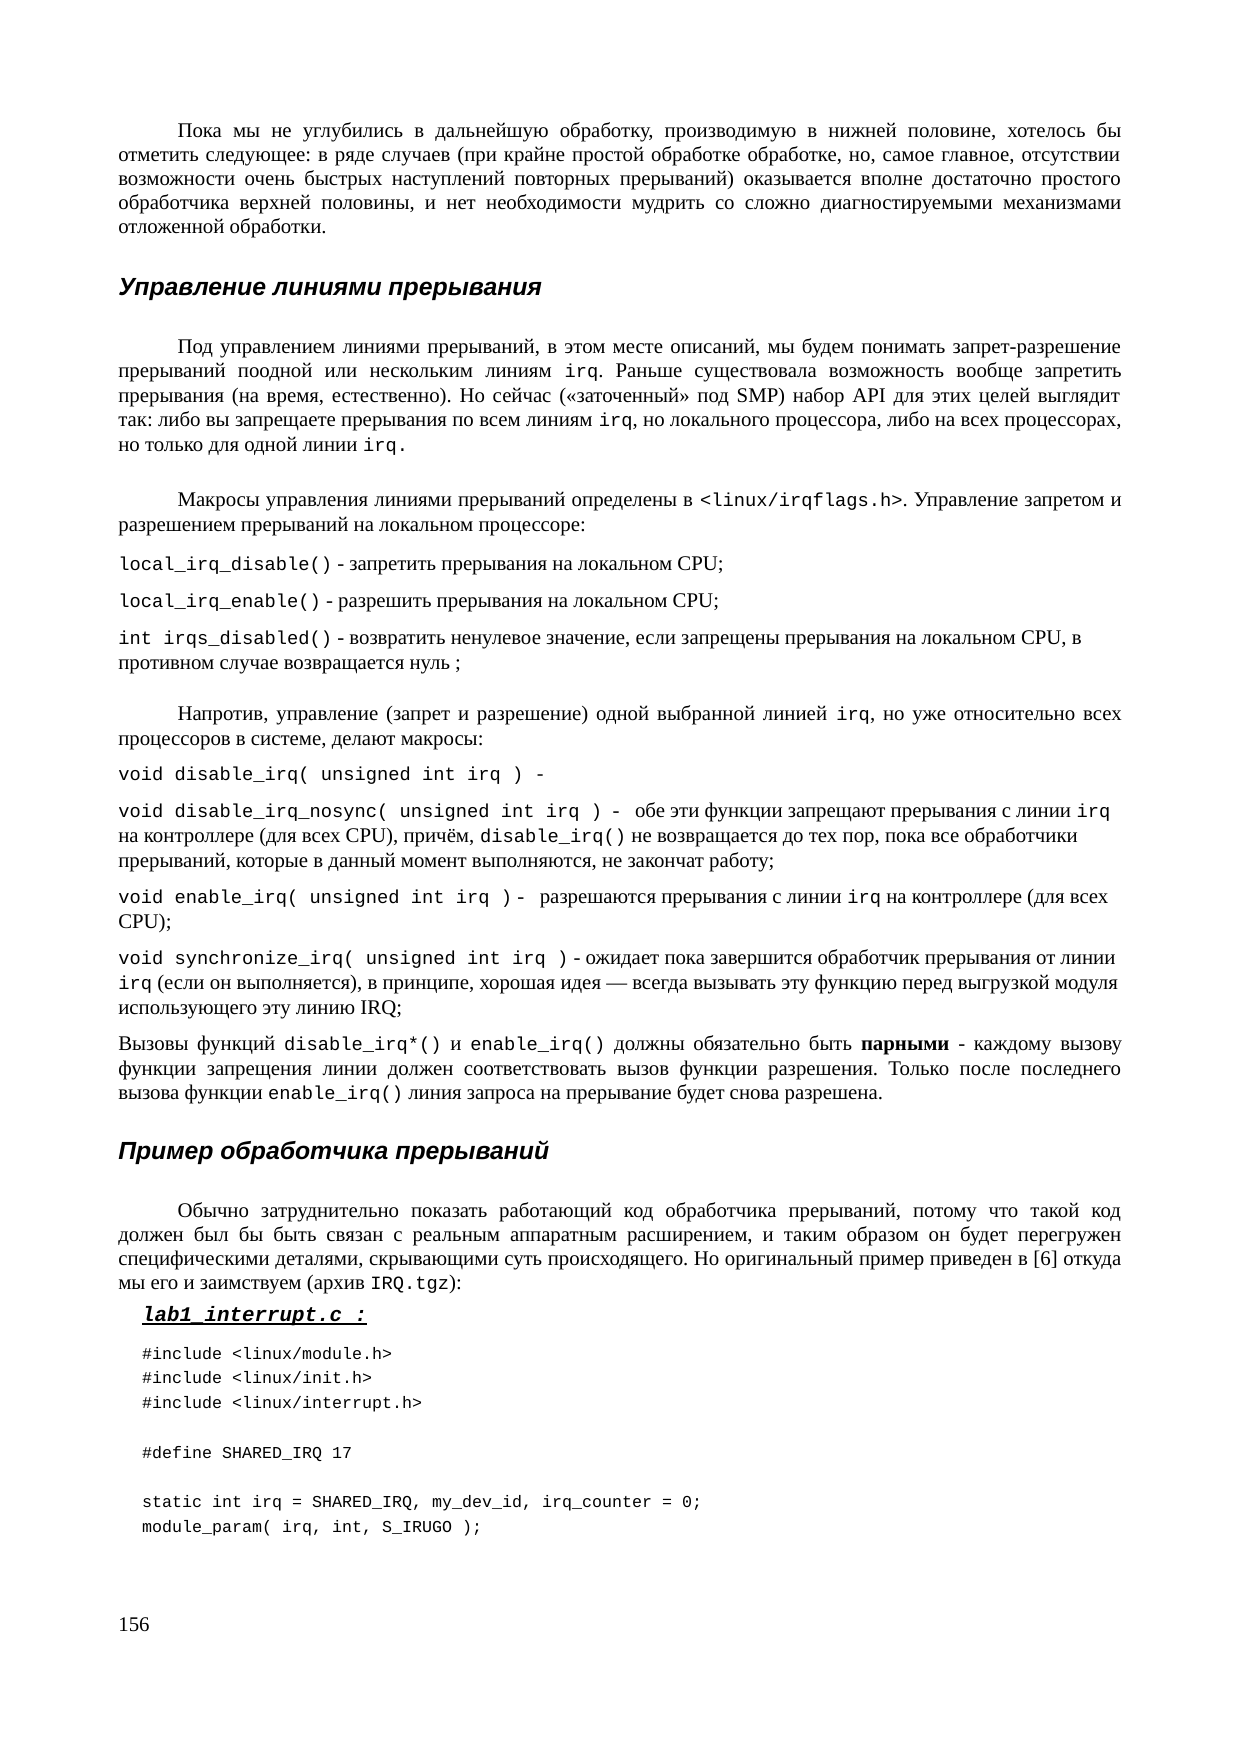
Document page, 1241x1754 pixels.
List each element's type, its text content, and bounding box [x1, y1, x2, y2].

text static int irq = SHARED_IRQ, my_dev_id, irq_counter = 0; [142, 1494, 1122, 1513]
text lab1_interrupt.c : [142, 1304, 1122, 1328]
text void disable_irq_nosync( unsigned int irq ) - обе эти функции запрещают прерывания с линии irq на контроллере (для всех CPU), причём, disable_irq() не возвращается до тех пор, пока все обработчики прерываний, которые в данный момент выполняются, не закончат работу; [118, 798, 1122, 872]
text int irqs_disabled() - возвратить ненулевое значение, если запрещены прерывания на локальном CPU, в противном случае возвращается нуль ; [118, 625, 1122, 674]
text #define SHARED_IRQ 17 [142, 1444, 1122, 1463]
text #include <linux/interrupt.h> [142, 1395, 1122, 1414]
text Пока мы не углубились в дальнейшую обработку, производимую в нижней половине, хотелось бы отметить следующее: в ряде случаев (при крайне простой обработке обработке, но, самое главное, отсутствии возможности очень быстрых наступлений повторных прерываний) оказывается вполне достаточно простого обработчика верхней половины, и нет необходимости мудрить со сложно диагностируемыми механизмами отложенной обработки. [118, 118, 1122, 238]
text Под управлением линиями прерываний, в этом месте описаний, мы будем понимать запрет-разрешение прерываний поодной или нескольким линиям irq. Раньше существовала возможность вообще запретить прерывания (на время, естественно). Но сейчас («заточенный» под SMP) набор API для этих целей выглядит так: либо вы запрещаете прерывания по всем линиям irq, но локального процессора, либо на всех процессорах, но только для одной линии irq. [118, 334, 1122, 457]
text Вызовы функций disable_irq*() и enable_irq() должны обязательно быть парными - каждому вызову функции запрещения линии должен соответствовать вызов функции разрешения. Только после последнего вызова функции enable_irq() линия запроса на прерывание будет снова разрешена. [118, 1031, 1122, 1105]
text Макросы управления линиями прерываний определены в <linux/irqflags.h>. Управление запретом и разрешением прерываний на локальном процессоре: [118, 487, 1122, 536]
text module_param( irq, int, S_IRUGO ); [142, 1519, 1122, 1538]
subtitle Пример обработчика прерываний [118, 1136, 1122, 1165]
subtitle Управление линиями прерывания [118, 272, 1122, 301]
text #include <linux/init.h> [142, 1370, 1122, 1389]
text void disable_irq( unsigned int irq ) - [118, 764, 1122, 786]
text local_irq_disable() - запретить прерывания на локальном CPU; [118, 551, 1122, 576]
text Обычно затруднительно показать работающий код обработчика прерываний, потому что такой код должен был бы быть связан с реальным аппаратным расширением, и таким образом он будет перегружен специфическими деталями, скрывающими суть происходящего. Но оригинальный пример приведен в [6] откуда мы его и заимствуем (архив IRQ.tgz): [118, 1198, 1122, 1295]
text Напротив, управление (запрет и разрешение) одной выбранной линией irq, но уже относительно всех процессоров в системе, делают макросы: [118, 701, 1122, 750]
text local_irq_enable() - разрешить прерывания на локальном CPU; [118, 588, 1122, 613]
text #include <linux/module.h> [142, 1345, 1122, 1364]
text void enable_irq( unsigned int irq ) - разрешаются прерывания с линии irq на контроллере (для всех CPU); [118, 884, 1122, 933]
text void synchronize_irq( unsigned int irq ) - ожидает пока завершится обработчик прерывания от линии irq (если он выполняется), в принципе, хорошая идея — всегда вызывать эту функцию перед выгрузкой модуля использующего эту линию IRQ; [118, 945, 1122, 1019]
